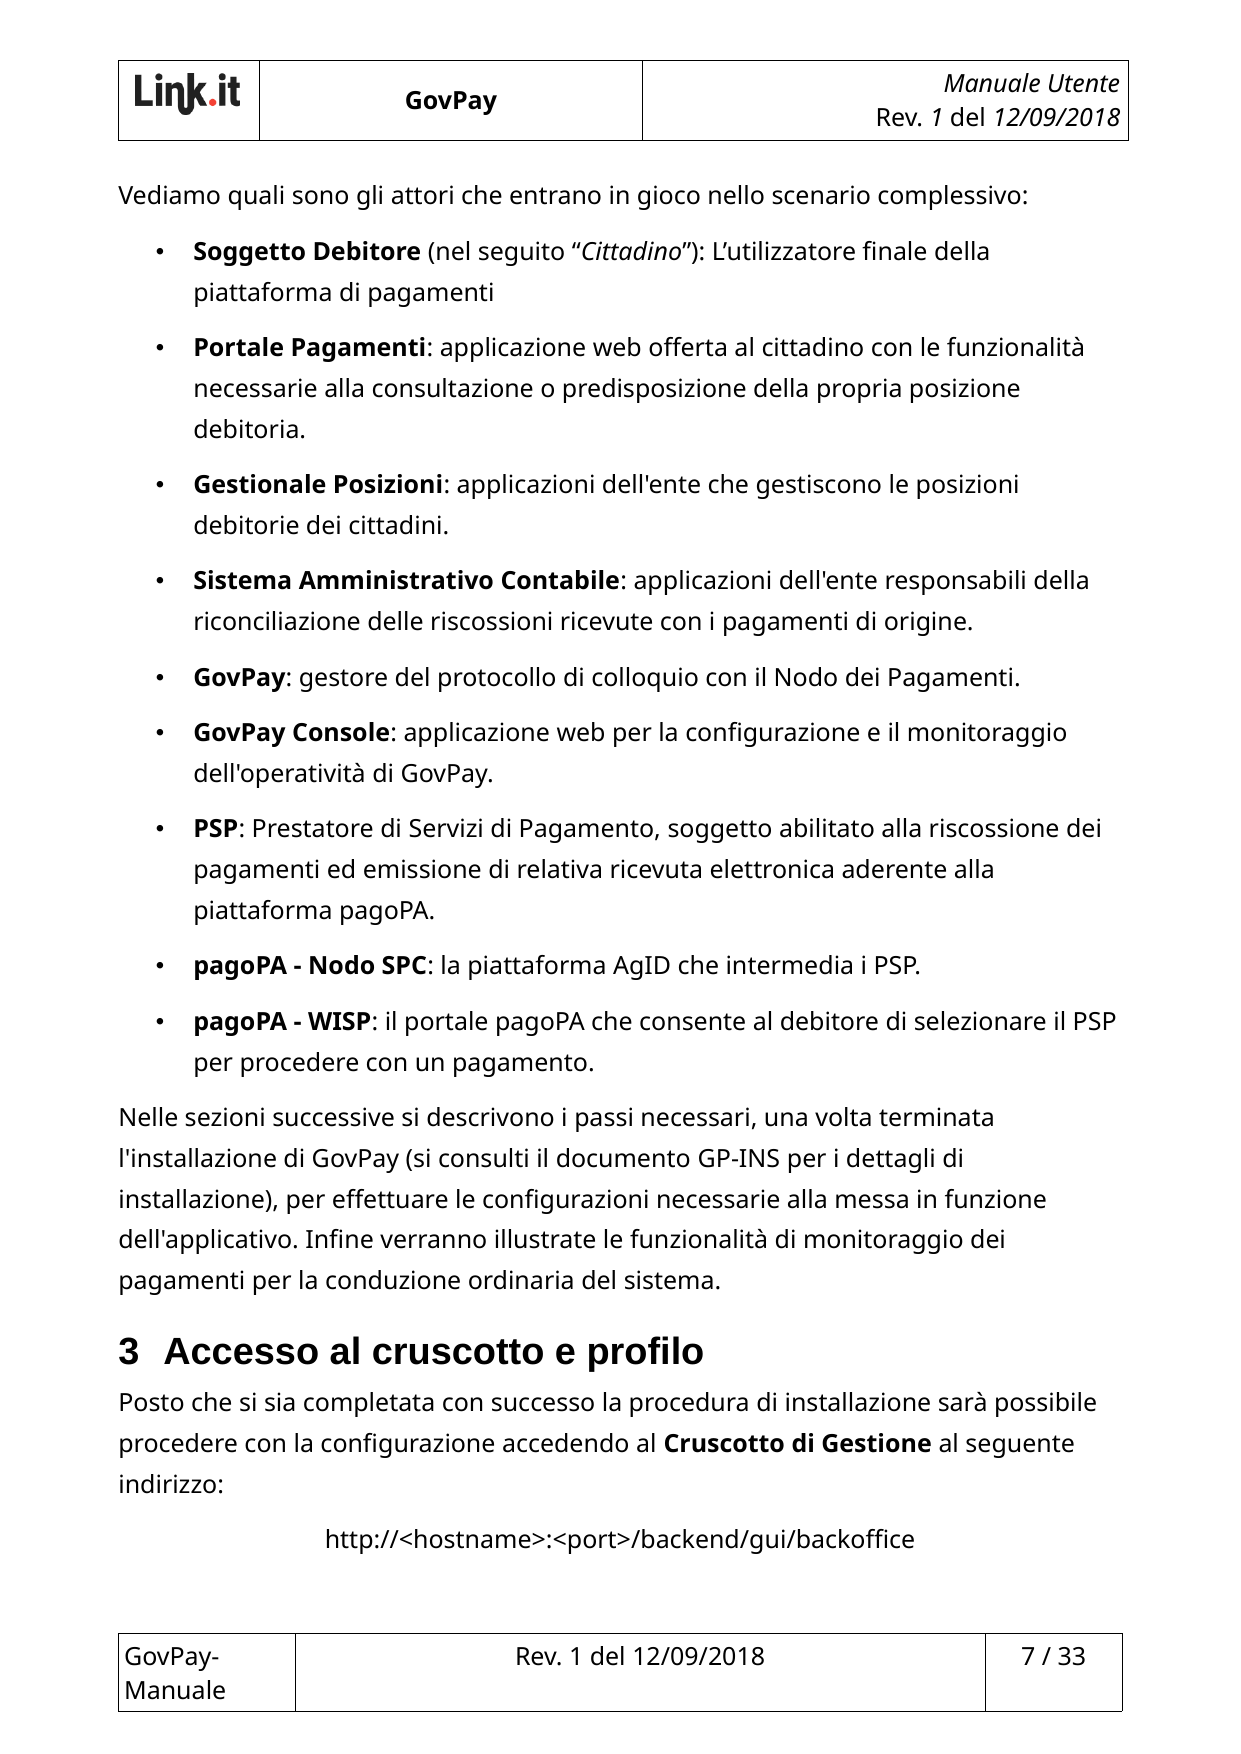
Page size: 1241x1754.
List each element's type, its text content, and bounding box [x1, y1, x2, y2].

list GovPay Console: applicazione web per la configurazione e il monitoraggio dell'operatività di GovPay. [156, 714, 1122, 789]
text Vediamo quali sono gli attori che entrano in gioco nello scenario complessivo: [118, 178, 1122, 212]
text http://<hostname>:<port>/backend/gui/backoffice [118, 1522, 1122, 1556]
list GovPay: gestore del protocollo di colloquio con il Nodo dei Pagamenti. [156, 659, 1122, 693]
list Soggetto Debitore (nel seguito “Cittadino”): L’utilizzatore finale della piattaforma di pagamenti [156, 233, 1122, 308]
list Portale Pagamenti: applicazione web offerta al cittadino con le funzionalità necessarie alla consultazione o predisposizione della propria posizione debitoria. [156, 329, 1122, 445]
list pagoPA - Nodo SPC: la piattaforma AgID che intermedia i PSP. [156, 948, 1122, 982]
subtitle Accesso al cruscotto e profilo [118, 1329, 1122, 1372]
text Posto che si sia completata con successo la procedura di installazione sarà possibile procedere con la configurazione accedendo al Cruscotto di Gestione al seguente indirizzo: [118, 1385, 1122, 1501]
picture [123, 65, 254, 119]
list PSP: Prestatore di Servizi di Pagamento, soggetto abilitato alla riscossione dei pagamenti ed emissione di relativa ricevuta elettronica aderente alla piattaforma pagoPA. [156, 811, 1122, 927]
list Sistema Amministrativo Contabile: applicazioni dell'ente responsabili della riconciliazione delle riscossioni ricevute con i pagamenti di origine. [156, 563, 1122, 638]
list Gestionale Posizioni: applicazioni dell'ente che gestiscono le posizioni debitorie dei cittadini. [156, 467, 1122, 542]
list pagoPA - WISP: il portale pagoPA che consente al debitore di selezionare il PSP per procedere con un pagamento. [156, 1003, 1122, 1078]
text Nelle sezioni successive si descrivono i passi necessari, una volta terminata l'installazione di GovPay (si consulti il documento GP-INS per i dettagli di installazione), per effettuare le configurazioni necessarie alla messa in funzione dell'applicativo. Infine verranno illustrate le funzionalità di monitoraggio dei pagamenti per la conduzione ordinaria del sistema. [118, 1099, 1122, 1297]
